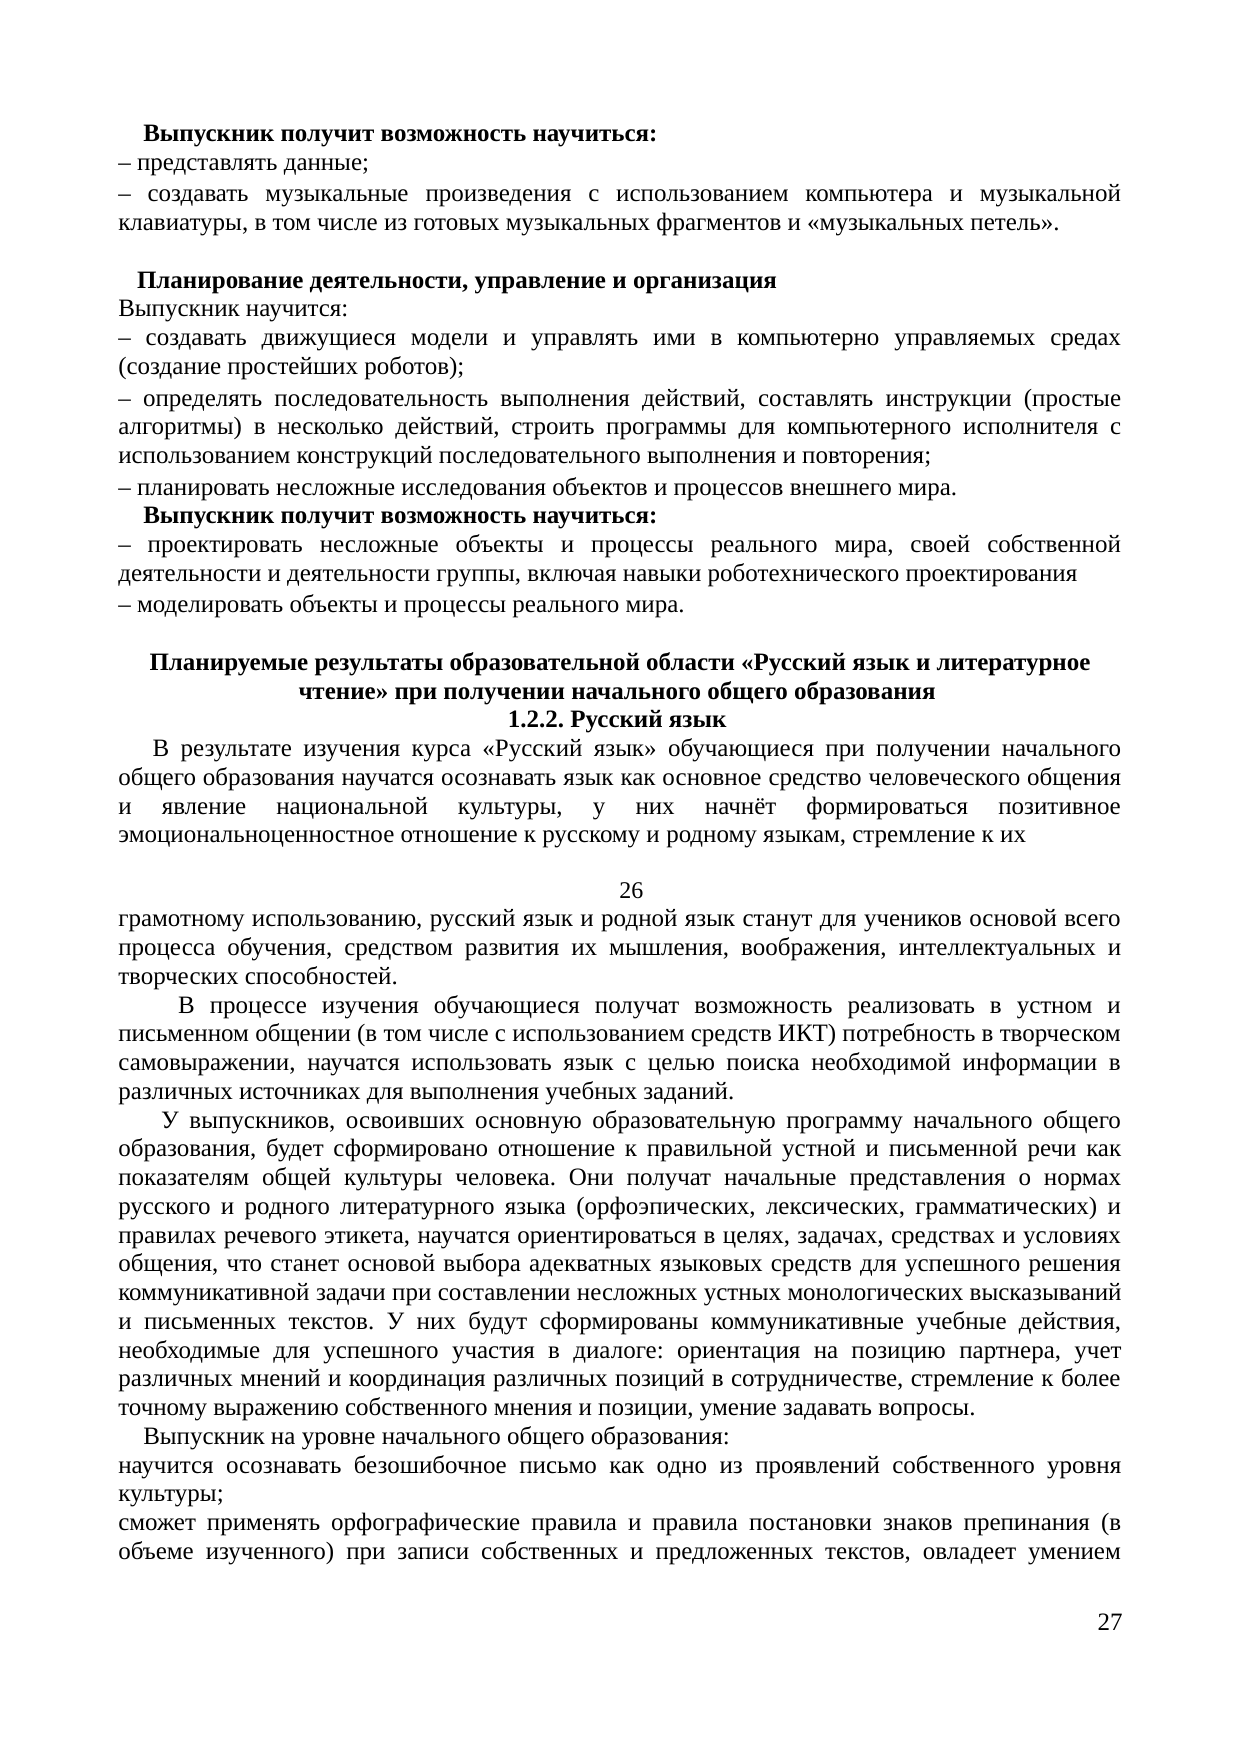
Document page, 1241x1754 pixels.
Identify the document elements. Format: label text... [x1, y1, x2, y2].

text В процессе изучения обучающиеся получат возможность реализовать в устном и письменном общении (в том числе с использованием средств ИКТ) потребность в творческом самовыражении, научатся использовать язык с целью поиска необходимой информации в различных источниках для выполнения учебных заданий. [118, 990, 1122, 1105]
text 1.2.2. Русский язык [118, 704, 1122, 733]
text грамотному использованию, русский язык и родной язык станут для учеников основой всего процесса обучения, средством развития их мышления, воображения, интеллектуальных и творческих способностей. [118, 903, 1122, 990]
text – создавать движущиеся модели и управлять ими в компьютерно управляемых средах (создание простейших роботов); [118, 322, 1122, 380]
text – планировать несложные исследования объектов и процессов внешнего мира. [118, 472, 1122, 500]
text – определять последовательность выполнения действий, составлять инструкции (простые алгоритмы) в несколько действий, строить программы для компьютерного исполнителя с использованием конструкций последовательного выполнения и повторения; [118, 383, 1122, 469]
text научится осознавать безошибочное письмо как одно из проявлений собственного уровня культуры; [118, 1450, 1122, 1507]
text – проектировать несложные объекты и процессы реального мира, своей собственной деятельности и деятельности группы, включая навыки роботехнического проектирования [118, 529, 1122, 587]
text В результате изучения курса «Русский язык» обучающиеся при получении начального общего образования научатся осознавать язык как основное средство человеческого общения и явление национальной культуры, у них начнёт формироваться позитивное эмоциональноценностное отношение к русскому и родному языкам, стремление к их [118, 733, 1122, 848]
text Выпускник научится: [118, 293, 1122, 322]
text Выпускник получит возможность научиться: [118, 118, 1122, 147]
text – представлять данные; [118, 147, 1122, 176]
text – создавать музыкальные произведения с использованием компьютера и музыкальной клавиатуры, в том числе из готовых музыкальных фрагментов и «музыкальных петель». [118, 178, 1122, 236]
text Выпускник на уровне начального общего образования: [118, 1421, 1122, 1450]
text – моделировать объекты и процессы реального мира. [118, 589, 1122, 618]
text Выпускник получит возможность научиться: [118, 500, 1122, 529]
text 26 [118, 876, 1122, 903]
text У выпускников, освоивших основную образовательную программу начального общего образования, будет сформировано отношение к правильной устной и письменной речи как показателям общей культуры человека. Они получат начальные представления о нормах русского и родного литературного языка (орфоэпических, лексических, грамматических) и правилах речевого этикета, научатся ориентироваться в целях, задачах, средствах и условиях общения, что станет основой выбора адекватных языковых средств для успешного решения коммуникативной задачи при составлении несложных устных монологических высказываний и письменных текстов. У них будут сформированы коммуникативные учебные действия, необходимые для успешного участия в диалоге: ориентация на позицию партнера, учет различных мнений и координация различных позиций в сотрудничестве, стремление к более точному выражению собственного мнения и позиции, умение задавать вопросы. [118, 1105, 1122, 1421]
text Планируемые результаты образовательной области «Русский язык и литературное чтение» при получении начального общего образования [118, 647, 1122, 704]
text сможет применять орфографические правила и правила постановки знаков препинания (в объеме изученного) при записи собственных и предложенных текстов, овладеет умением [118, 1507, 1122, 1565]
text Планирование деятельности, управление и организация [118, 265, 1122, 293]
